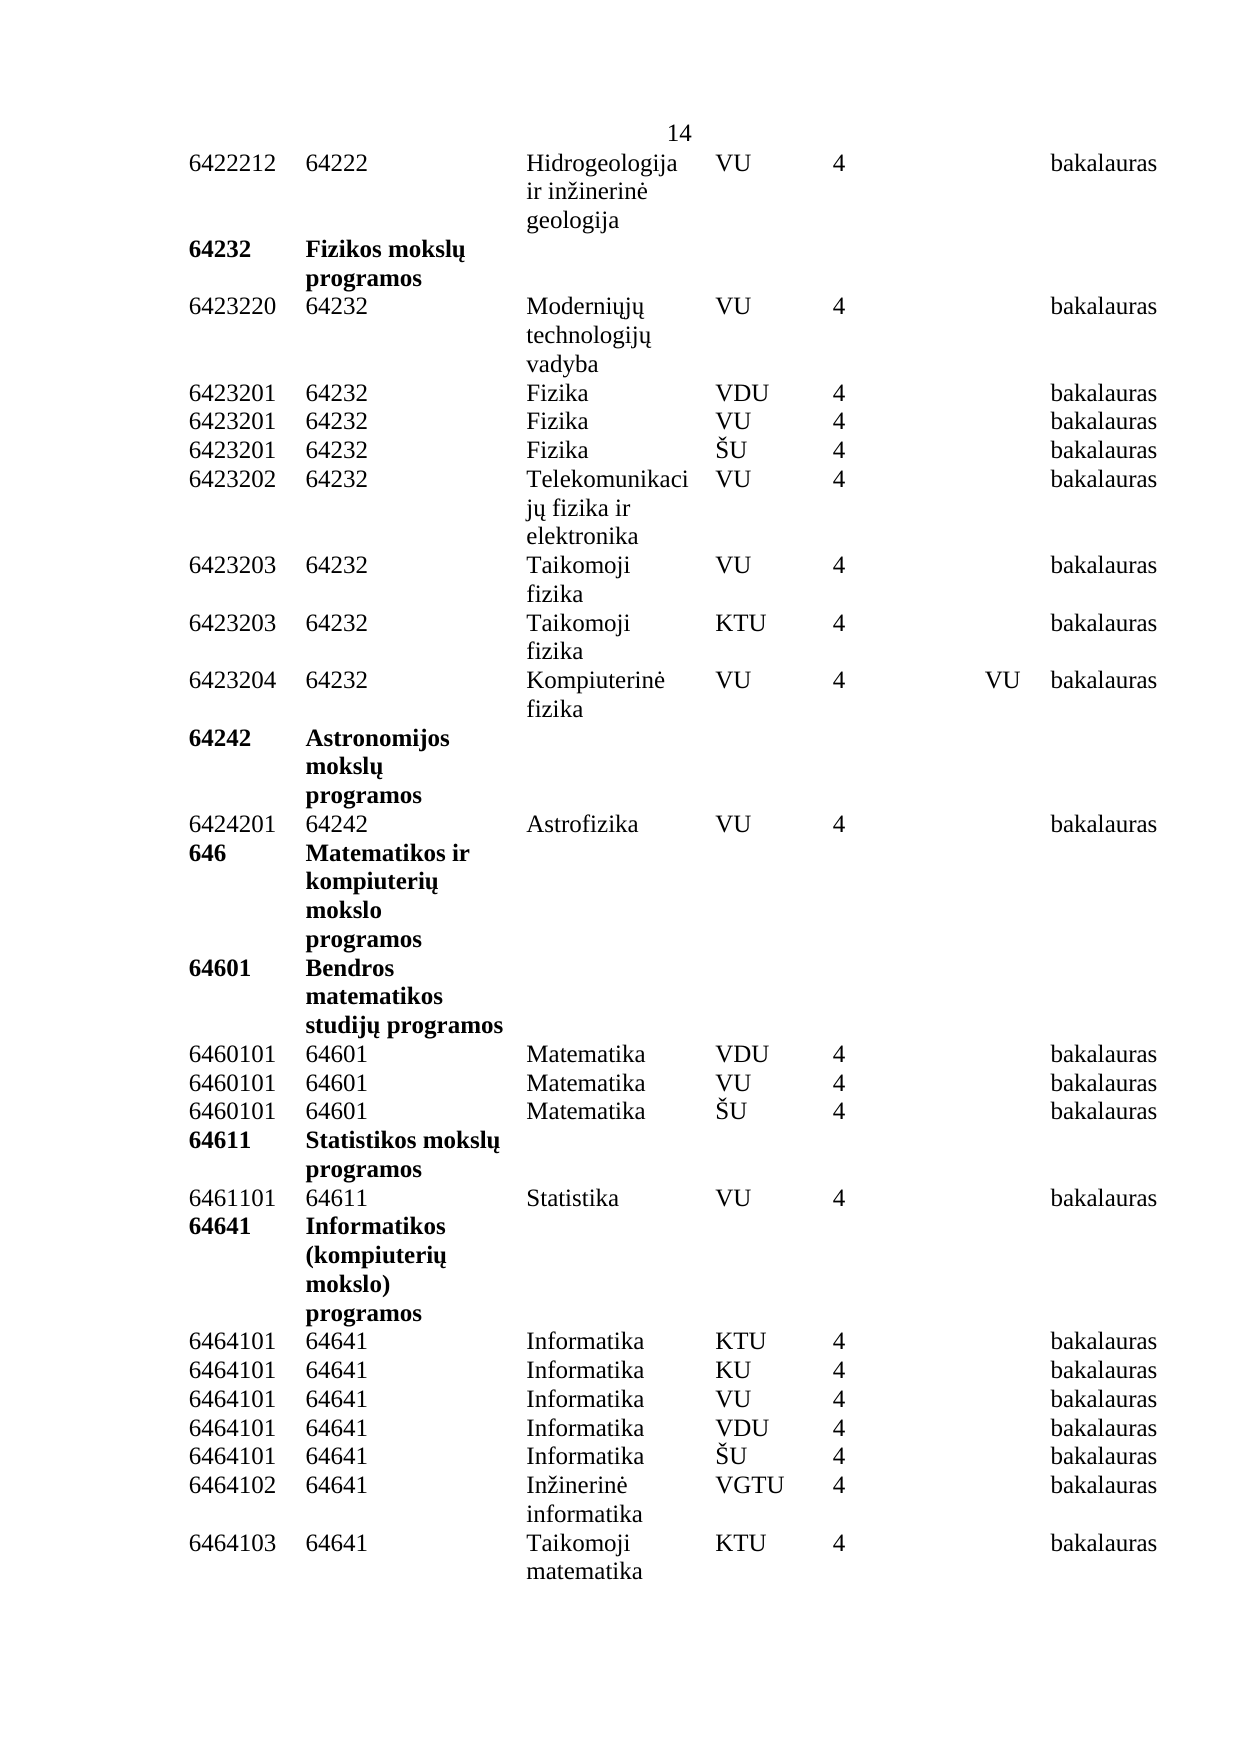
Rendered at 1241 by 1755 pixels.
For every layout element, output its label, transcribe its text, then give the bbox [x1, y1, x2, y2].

table_cell [902, 723, 973, 809]
table_cell [1197, 1096, 1202, 1125]
table_cell 4 [821, 291, 902, 378]
table_cell Astronomijos mokslų programos [294, 723, 515, 809]
table_cell 6464101 [177, 1326, 294, 1355]
table_cell bakalauras [1039, 1470, 1197, 1528]
table_cell 6464101 [177, 1413, 294, 1441]
table_cell 64232 [294, 435, 515, 464]
table_cell [1202, 1125, 1207, 1183]
table_cell 64232 [294, 406, 515, 435]
table_cell [973, 1068, 1039, 1096]
table_cell [973, 378, 1039, 406]
table_cell [1202, 953, 1207, 1039]
table_cell 64232 [294, 378, 515, 406]
table_cell [1197, 665, 1202, 723]
table_cell [704, 1125, 821, 1183]
table_cell [1197, 1384, 1202, 1413]
table_cell 64641 [294, 1470, 515, 1528]
table_cell [1202, 291, 1207, 378]
table_cell bakalauras [1039, 665, 1197, 723]
table_cell bakalauras [1039, 378, 1197, 406]
table_cell 64641 [294, 1355, 515, 1384]
table_cell [1197, 1413, 1202, 1441]
table_cell [1197, 809, 1202, 838]
table_cell VU [704, 550, 821, 608]
table_cell [973, 1096, 1039, 1125]
table_cell [704, 723, 821, 809]
table_cell 64641 [294, 1528, 515, 1585]
table_cell [1039, 1211, 1197, 1326]
table_cell 64242 [177, 723, 294, 809]
table_cell [1197, 291, 1202, 378]
table_cell Fizika [515, 435, 704, 464]
table_cell [973, 809, 1039, 838]
table_cell [1202, 406, 1207, 435]
table_cell VU [704, 464, 821, 550]
table_cell 6423203 [177, 608, 294, 665]
table_cell Matematika [515, 1096, 704, 1125]
table_cell [973, 1355, 1039, 1384]
table_cell [1197, 723, 1202, 809]
table_cell 6423203 [177, 550, 294, 608]
table_cell [1197, 406, 1202, 435]
table_cell [1202, 435, 1207, 464]
table_cell 4 [821, 608, 902, 665]
table_cell [902, 435, 973, 464]
table_cell Informatikos (kompiuterių mokslo) programos [294, 1211, 515, 1326]
table_cell [973, 953, 1039, 1039]
table_cell [515, 1125, 704, 1183]
table_cell 64232 [294, 550, 515, 608]
table_cell bakalauras [1039, 1039, 1197, 1068]
table_cell [1039, 953, 1197, 1039]
table_cell 64222 [294, 148, 515, 234]
table_cell [1197, 1326, 1202, 1355]
table_cell Matematika [515, 1068, 704, 1096]
table_cell [1202, 1096, 1207, 1125]
table_cell 6423201 [177, 406, 294, 435]
table_cell [1197, 1470, 1202, 1528]
table_cell [973, 406, 1039, 435]
table_cell bakalauras [1039, 291, 1197, 378]
table_cell [902, 291, 973, 378]
table_cell 64601 [294, 1096, 515, 1125]
table_cell 4 [821, 1096, 902, 1125]
table_cell [1197, 1125, 1202, 1183]
table_cell [1197, 464, 1202, 550]
table_cell [973, 464, 1039, 550]
table_cell [973, 1326, 1039, 1355]
table_cell bakalauras [1039, 1326, 1197, 1355]
table_cell Moderniųjų technologijų vadyba [515, 291, 704, 378]
table_cell bakalauras [1039, 148, 1197, 234]
table_cell VDU [704, 378, 821, 406]
table_cell 64242 [294, 809, 515, 838]
table_cell VU [704, 406, 821, 435]
table_cell [973, 435, 1039, 464]
table_cell [1197, 1528, 1202, 1585]
table_cell [973, 838, 1039, 953]
table_cell [973, 148, 1039, 234]
table_cell [1197, 1039, 1202, 1068]
table_cell [1039, 838, 1197, 953]
table_cell 6464102 [177, 1470, 294, 1528]
table_cell [1202, 1326, 1207, 1355]
table_cell bakalauras [1039, 464, 1197, 550]
table_cell [515, 838, 704, 953]
table_cell bakalauras [1039, 1413, 1197, 1441]
table_cell 6423220 [177, 291, 294, 378]
table_cell 64641 [294, 1326, 515, 1355]
table_cell Statistika [515, 1183, 704, 1211]
table_cell Fizika [515, 406, 704, 435]
table_cell ŠU [704, 435, 821, 464]
table_cell [973, 1183, 1039, 1211]
table_cell [902, 1470, 973, 1528]
table_cell 64232 [177, 234, 294, 291]
table_cell Informatika [515, 1326, 704, 1355]
table_cell 4 [821, 1326, 902, 1355]
table_cell bakalauras [1039, 1183, 1197, 1211]
table_cell [1197, 550, 1202, 608]
table_cell [1202, 464, 1207, 550]
table_cell Taikomoji fizika [515, 608, 704, 665]
table_cell Informatika [515, 1384, 704, 1413]
table_cell 64641 [294, 1384, 515, 1413]
table_cell [902, 1211, 973, 1326]
table_cell [902, 550, 973, 608]
table_cell Informatika [515, 1355, 704, 1384]
table_cell [1202, 665, 1207, 723]
table_cell [902, 1441, 973, 1470]
table_cell bakalauras [1039, 550, 1197, 608]
table_cell [1202, 1039, 1207, 1068]
table_cell [704, 1211, 821, 1326]
table_cell bakalauras [1039, 1068, 1197, 1096]
table_cell 4 [821, 550, 902, 608]
table_cell VDU [704, 1039, 821, 1068]
table_cell [704, 234, 821, 291]
table_cell Fizikos mokslų programos [294, 234, 515, 291]
table_cell KU [704, 1355, 821, 1384]
table_cell 4 [821, 378, 902, 406]
table_cell 4 [821, 406, 902, 435]
table_cell [1197, 1211, 1202, 1326]
table_cell Taikomoji fizika [515, 550, 704, 608]
table_cell VDU [704, 1413, 821, 1441]
table_cell bakalauras [1039, 1441, 1197, 1470]
table_cell [1202, 1384, 1207, 1413]
table_cell 6464101 [177, 1384, 294, 1413]
table_cell 6464101 [177, 1441, 294, 1470]
table_cell [902, 953, 973, 1039]
table_cell [902, 608, 973, 665]
table_cell 6423204 [177, 665, 294, 723]
table_cell 646 [177, 838, 294, 953]
table_cell bakalauras [1039, 608, 1197, 665]
table_cell 64232 [294, 464, 515, 550]
table_cell 4 [821, 1528, 902, 1585]
table_cell Matematika [515, 1039, 704, 1068]
table_cell 6422212 [177, 148, 294, 234]
table_cell 64601 [177, 953, 294, 1039]
table_cell 4 [821, 1441, 902, 1470]
table_cell [1202, 1355, 1207, 1384]
table_cell 4 [821, 809, 902, 838]
table_cell [902, 1096, 973, 1125]
table_cell VU [704, 665, 821, 723]
table_cell [973, 1039, 1039, 1068]
table_cell 4 [821, 1384, 902, 1413]
table_cell bakalauras [1039, 1096, 1197, 1125]
table_cell bakalauras [1039, 809, 1197, 838]
table_cell VU [704, 1183, 821, 1211]
table_cell [973, 234, 1039, 291]
table_cell [1197, 148, 1202, 234]
table_cell [821, 1211, 902, 1326]
table_cell [902, 1125, 973, 1183]
table_cell VU [973, 665, 1039, 723]
table_cell 6464101 [177, 1355, 294, 1384]
table_cell [973, 1470, 1039, 1528]
table_cell Fizika [515, 378, 704, 406]
table_cell KTU [704, 608, 821, 665]
table_cell [902, 148, 973, 234]
table_cell [1202, 809, 1207, 838]
table_cell 6464103 [177, 1528, 294, 1585]
table_cell VU [704, 291, 821, 378]
table_cell 4 [821, 1413, 902, 1441]
table_cell [1202, 1068, 1207, 1096]
table_cell [821, 838, 902, 953]
table_cell bakalauras [1039, 1528, 1197, 1585]
table_cell [1197, 1441, 1202, 1470]
table_cell 6423201 [177, 378, 294, 406]
table_cell 64641 [294, 1441, 515, 1470]
table_cell [902, 1355, 973, 1384]
table_cell [704, 838, 821, 953]
table_cell VU [704, 1068, 821, 1096]
table_cell 6460101 [177, 1096, 294, 1125]
table_cell [902, 464, 973, 550]
table_cell 64611 [177, 1125, 294, 1183]
table_cell 6423202 [177, 464, 294, 550]
table_cell bakalauras [1039, 1355, 1197, 1384]
table_cell 64232 [294, 608, 515, 665]
table_cell 64641 [177, 1211, 294, 1326]
table_cell [1039, 723, 1197, 809]
table_cell [1197, 1068, 1202, 1096]
table_cell 4 [821, 435, 902, 464]
table_cell ŠU [704, 1096, 821, 1125]
table_cell Kompiuterinė fizika [515, 665, 704, 723]
table_cell 4 [821, 1039, 902, 1068]
table_cell Informatika [515, 1441, 704, 1470]
table_cell Informatika [515, 1413, 704, 1441]
table_cell [515, 234, 704, 291]
table_cell Telekomunikacijų fizika ir elektronika [515, 464, 704, 550]
table_cell [821, 1125, 902, 1183]
table_cell 4 [821, 1355, 902, 1384]
table_cell [1202, 550, 1207, 608]
table_cell [704, 953, 821, 1039]
table_cell [902, 1384, 973, 1413]
table_cell VGTU [704, 1470, 821, 1528]
table_cell [902, 1039, 973, 1068]
table_cell 4 [821, 665, 902, 723]
table_cell 4 [821, 1068, 902, 1096]
table_cell [973, 1125, 1039, 1183]
table_cell [902, 234, 973, 291]
table_cell [1202, 1183, 1207, 1211]
table_cell [1197, 378, 1202, 406]
table_cell [973, 1384, 1039, 1413]
table_cell [973, 1413, 1039, 1441]
table_cell [973, 291, 1039, 378]
table_cell [973, 1528, 1039, 1585]
table_cell bakalauras [1039, 406, 1197, 435]
table_cell [973, 1441, 1039, 1470]
table_cell [1197, 435, 1202, 464]
table_cell [1197, 1355, 1202, 1384]
table_cell [973, 608, 1039, 665]
table_cell VU [704, 809, 821, 838]
table_cell 6423201 [177, 435, 294, 464]
table_cell VU [704, 148, 821, 234]
table_cell Taikomoji matematika [515, 1528, 704, 1585]
table_cell [1202, 1413, 1207, 1441]
table_cell 6460101 [177, 1068, 294, 1096]
table_cell [515, 723, 704, 809]
table_cell [1202, 1528, 1207, 1585]
table_cell VU [704, 1384, 821, 1413]
table_cell [821, 953, 902, 1039]
table_cell 6461101 [177, 1183, 294, 1211]
table_cell [1197, 1183, 1202, 1211]
table_cell Inžinerinė informatika [515, 1470, 704, 1528]
table_cell 64232 [294, 665, 515, 723]
table_cell Astrofizika [515, 809, 704, 838]
table_cell [1197, 953, 1202, 1039]
table_cell [1202, 1470, 1207, 1528]
table_cell [1039, 1125, 1197, 1183]
table_cell [902, 809, 973, 838]
table_cell [1039, 234, 1197, 291]
table_cell [1202, 234, 1207, 291]
table_cell bakalauras [1039, 435, 1197, 464]
table_cell [902, 665, 973, 723]
table_cell [821, 723, 902, 809]
table_cell 4 [821, 1183, 902, 1211]
table_cell bakalauras [1039, 1384, 1197, 1413]
table_cell Bendros matematikos studijų programos [294, 953, 515, 1039]
table_cell 64601 [294, 1039, 515, 1068]
table_cell 64232 [294, 291, 515, 378]
table_cell [902, 1068, 973, 1096]
table_cell 64641 [294, 1413, 515, 1441]
table_cell 64611 [294, 1183, 515, 1211]
table_cell [902, 1413, 973, 1441]
table_cell [1202, 608, 1207, 665]
table_cell [902, 1528, 973, 1585]
table_cell 4 [821, 464, 902, 550]
table_cell Matematikos ir kompiuterių mokslo programos [294, 838, 515, 953]
table_cell [902, 1183, 973, 1211]
table_cell [515, 953, 704, 1039]
table_cell [1202, 723, 1207, 809]
table_cell 6424201 [177, 809, 294, 838]
table_cell [973, 550, 1039, 608]
table_cell [973, 1211, 1039, 1326]
table_cell [1202, 378, 1207, 406]
table_cell [821, 234, 902, 291]
table_cell 4 [821, 148, 902, 234]
table_cell [1197, 608, 1202, 665]
table_cell [902, 838, 973, 953]
table_cell [902, 406, 973, 435]
table_cell Hidrogeologija ir inžinerinė geologija [515, 148, 704, 234]
table_cell [1202, 838, 1207, 953]
table_cell KTU [704, 1326, 821, 1355]
table_cell [515, 1211, 704, 1326]
table_cell [1197, 234, 1202, 291]
table_cell 6460101 [177, 1039, 294, 1068]
table_cell Statistikos mokslų programos [294, 1125, 515, 1183]
table_cell ŠU [704, 1441, 821, 1470]
table_cell KTU [704, 1528, 821, 1585]
table_cell 64601 [294, 1068, 515, 1096]
table_cell 4 [821, 1470, 902, 1528]
table_cell [1197, 838, 1202, 953]
table_cell [973, 723, 1039, 809]
table_cell [1202, 1211, 1207, 1326]
table_cell [1202, 148, 1207, 234]
table_cell [902, 1326, 973, 1355]
table_cell [1202, 1441, 1207, 1470]
table_cell [902, 378, 973, 406]
